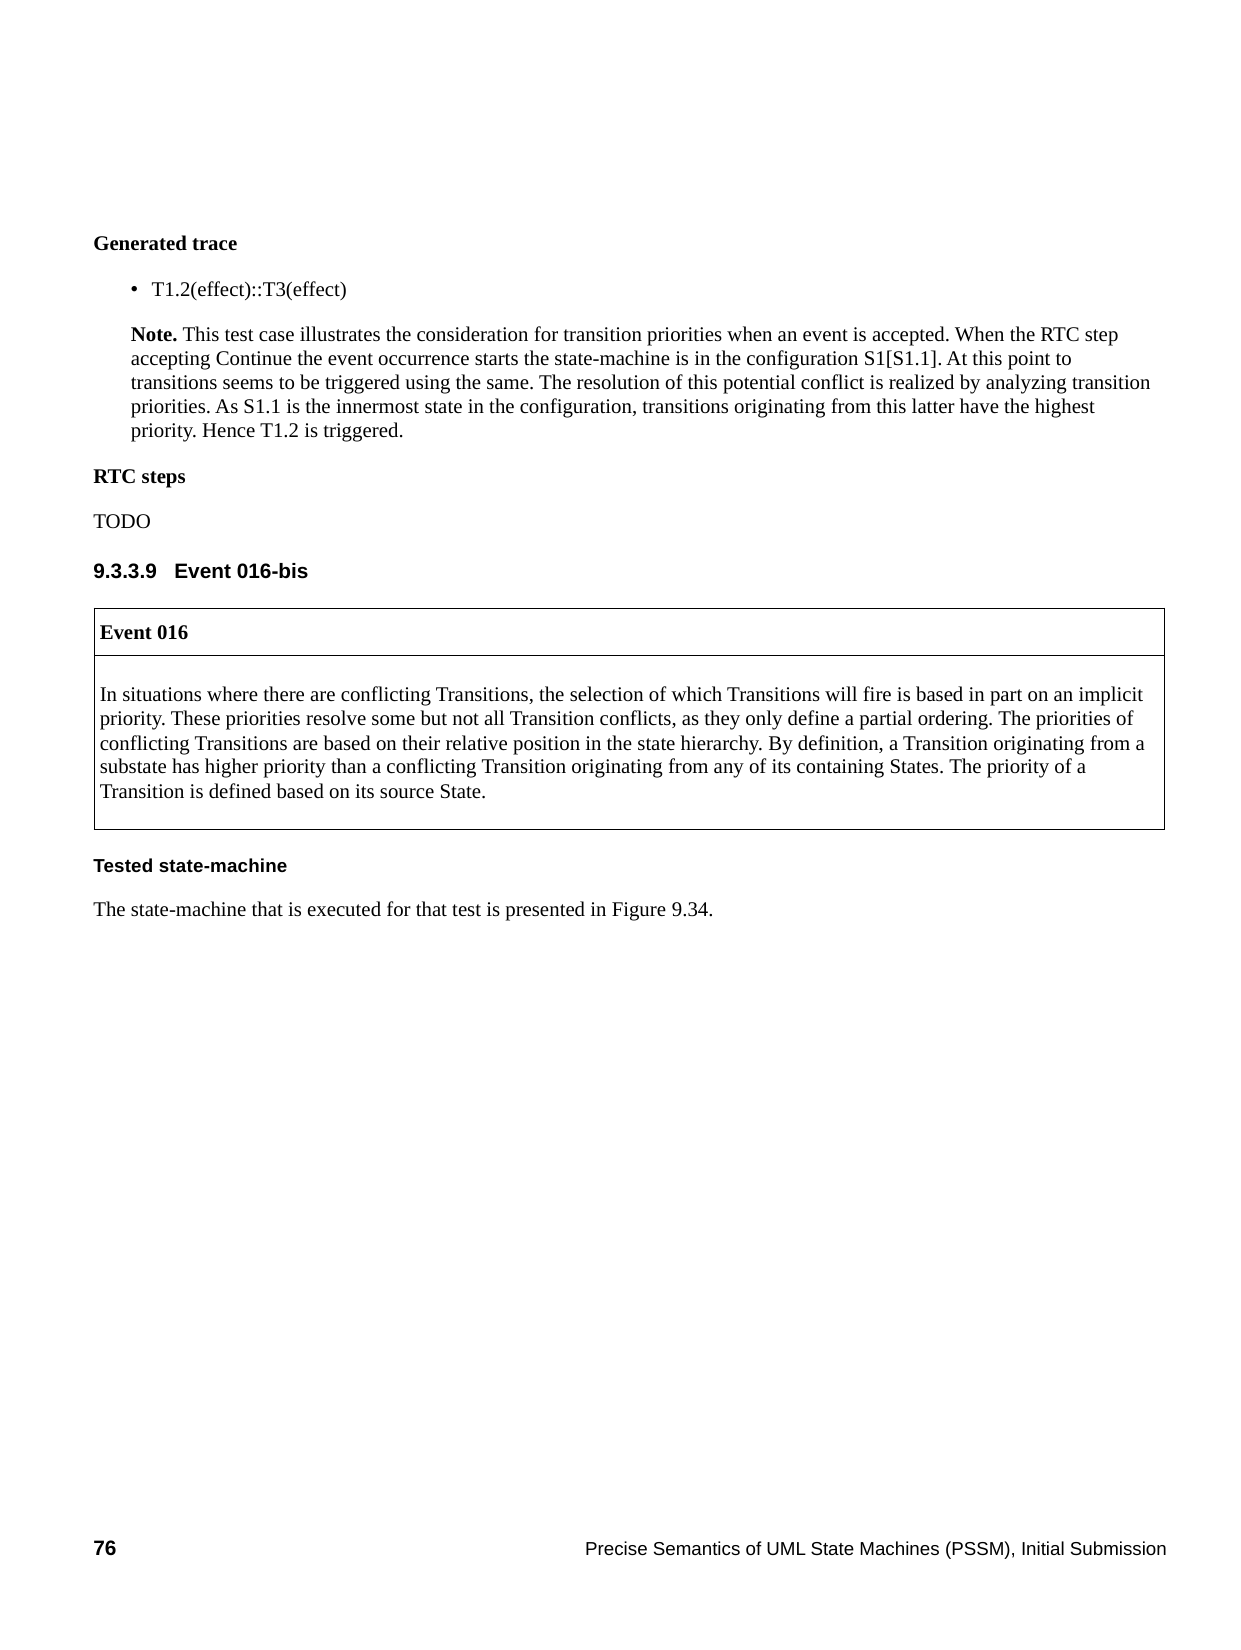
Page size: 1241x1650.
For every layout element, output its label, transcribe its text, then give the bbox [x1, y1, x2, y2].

text Note. This test case illustrates the consideration for transition priorities when an event is accepted. When the RTC step accepting Continue the event occurrence starts the state-machine is in the configuration S1[S1.1]. At this point to transitions seems to be triggered using the same. The resolution of this potential conflict is realized by analyzing transition priorities. As S1.1 is the innermost state in the configuration, transitions originating from this latter have the highest priority. Hence T1.2 is triggered. [131, 322, 1164, 442]
subtitle Event 016-bis [93, 558, 1164, 583]
list T1.2(effect)::T3(effect) [131, 276, 1164, 301]
text RTC steps [93, 463, 1164, 488]
subtitle Tested state-machine [93, 854, 1164, 876]
text TODO [93, 509, 1164, 533]
table_header Event 016 [95, 609, 1164, 655]
text Generated trace [93, 231, 1164, 255]
text The state-machine that is executed for that test is presented in Figure 9.34. [93, 897, 1164, 921]
table_cell In situations where there are conflicting Transitions, the selection of which Transitions will fire is based in part on an implicit priority. These priorities resolve some but not all Transition conflicts, as they only define a partial ordering. The priorities of conflicting Transitions are based on their relative position in the state hierarchy. By definition, a Transition originating from a substate has higher priority than a conflicting Transition originating from any of its containing States. The priority of a Transition is defined based on its source State. [95, 656, 1164, 829]
